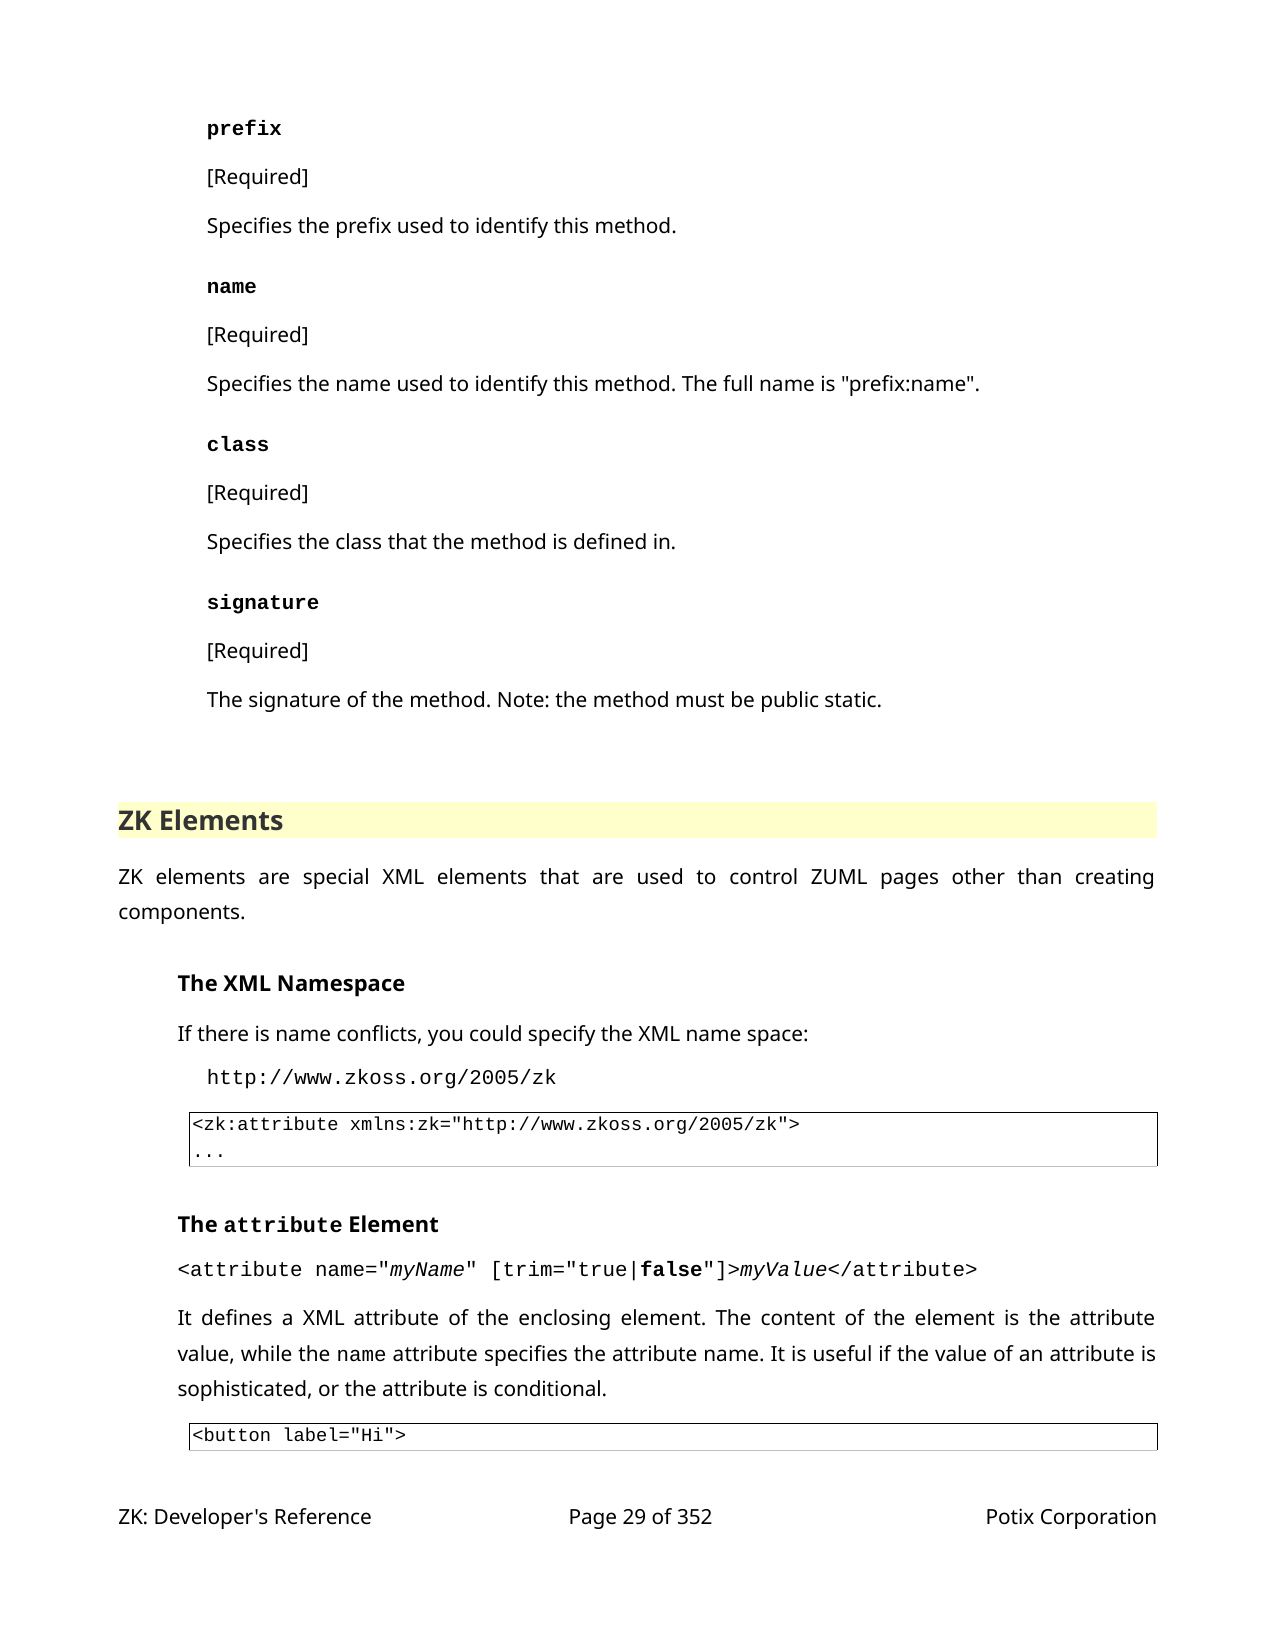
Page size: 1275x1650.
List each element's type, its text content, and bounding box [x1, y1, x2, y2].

text [Required] [207, 636, 1157, 664]
subtitle The XML Namespace [177, 968, 1157, 998]
text <attribute name="myName" [trim="true|false"]>myValue</attribute> [177, 1259, 1157, 1283]
subtitle prefix [207, 118, 1157, 142]
text Specifies the name used to identify this method. The full name is "prefix:name". [207, 369, 1157, 397]
text Specifies the class that the method is defined in. [207, 527, 1157, 555]
subtitle signature [207, 592, 1157, 615]
subtitle ZK Elements [118, 802, 1157, 838]
text Specifies the prefix used to identify this method. [207, 211, 1157, 239]
text The signature of the method. Note: the method must be public static. [207, 685, 1157, 713]
text http://www.zkoss.org/2005/zk [207, 1067, 1157, 1091]
text It defines a XML attribute of the enclosing element. The content of the element is the attribute value, while the name attribute specifies the attribute name. It is useful if the value of an attribute is sophisticated, or the attribute is conditional. [177, 1303, 1157, 1402]
subtitle class [207, 434, 1157, 457]
text [Required] [207, 320, 1157, 348]
text If there is name conflicts, you could specify the XML name space: [177, 1019, 1157, 1047]
text ... [190, 1139, 1157, 1166]
subtitle The attribute Element [177, 1209, 1157, 1239]
text <zk:attribute xmlns:zk="http://www.zkoss.org/2005/zk"> [190, 1113, 1157, 1136]
text <button label="Hi"> [190, 1424, 1157, 1450]
text [Required] [207, 162, 1157, 191]
text ZK elements are special XML elements that are used to control ZUML pages other than creating components. [118, 862, 1157, 926]
text [Required] [207, 478, 1157, 506]
subtitle name [207, 276, 1157, 299]
